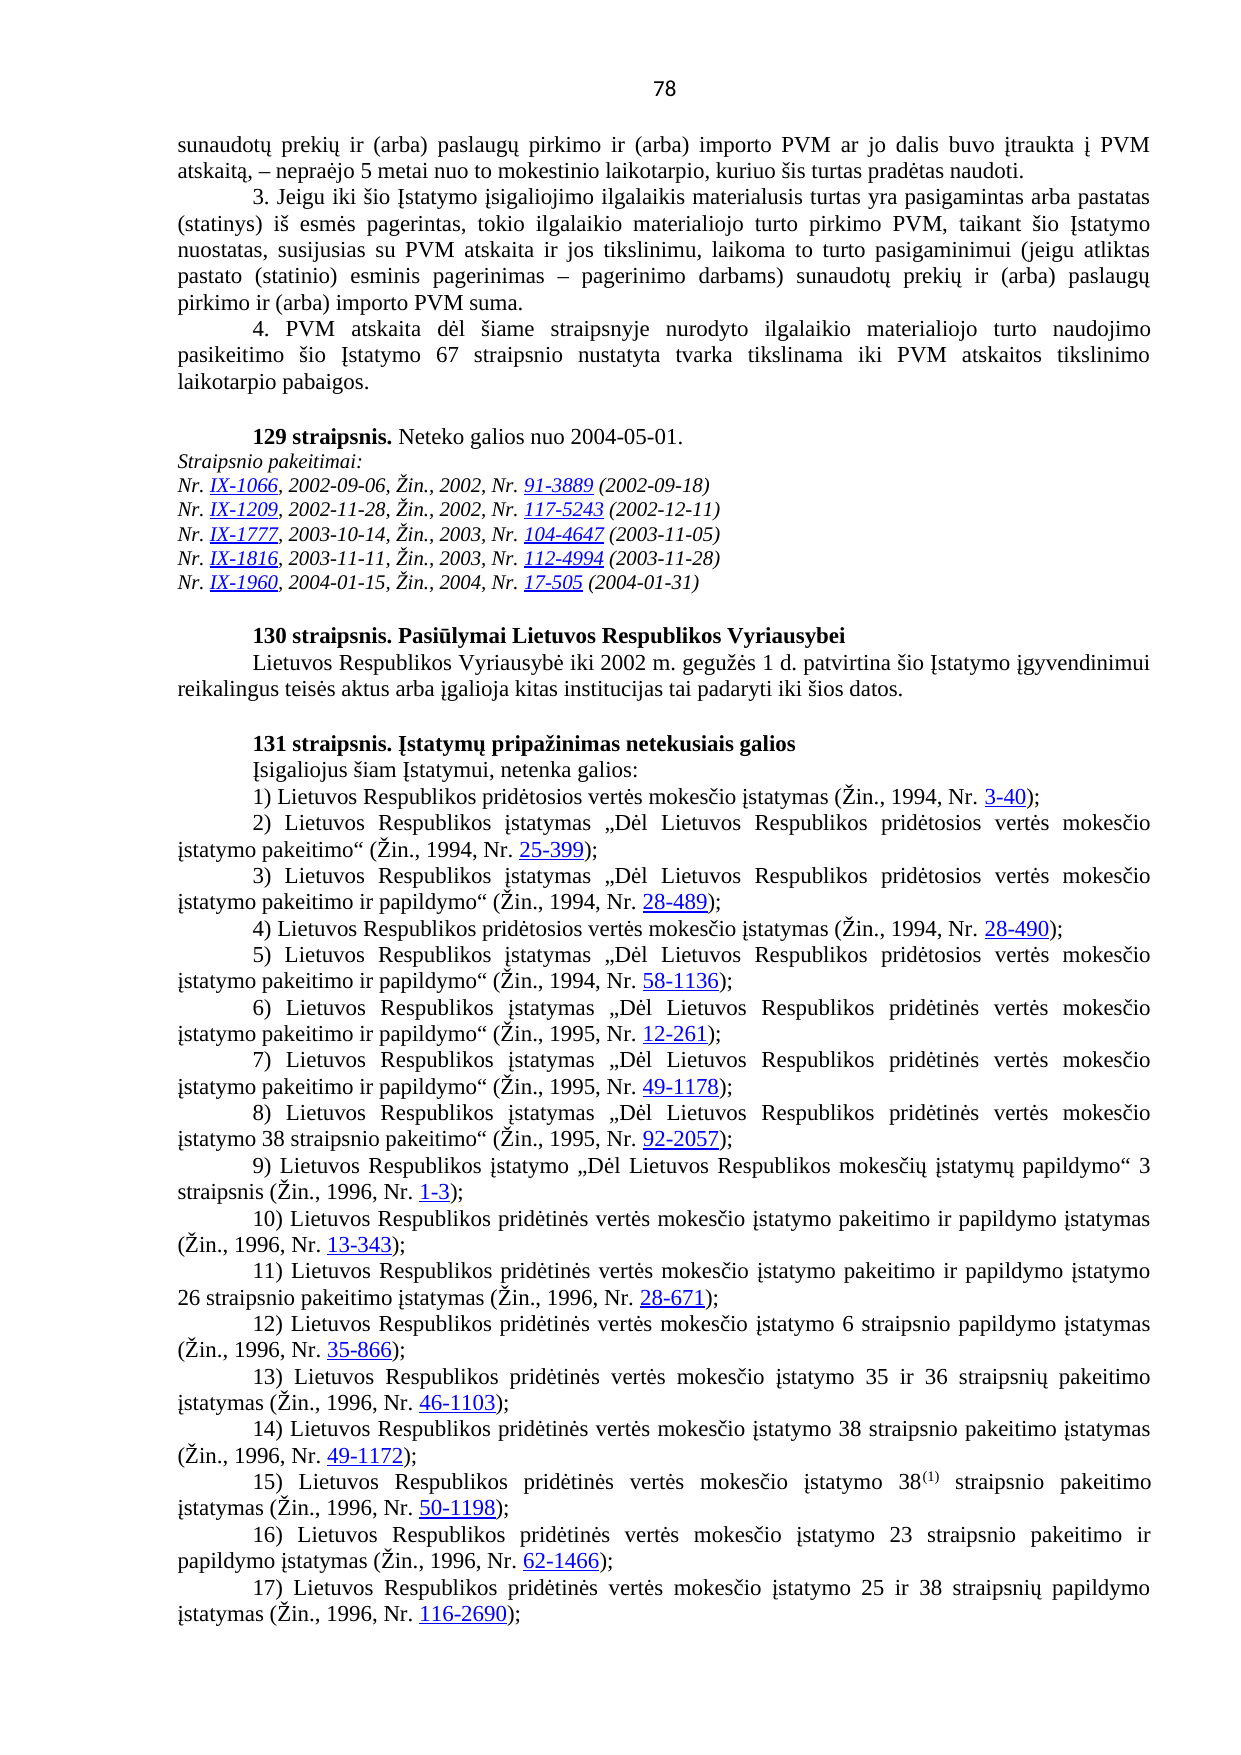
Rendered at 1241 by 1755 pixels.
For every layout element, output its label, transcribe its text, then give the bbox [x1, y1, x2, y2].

text 15) Lietuvos Respublikos pridėtinės vertės mokesčio įstatymo 38(1) straipsnio pakeitimo įstatymas (Žin., 1996, Nr. 50-1198); [177, 1468, 1152, 1521]
text Nr. IX-1816, 2003-11-11, Žin., 2003, Nr. 112-4994 (2003-11-28) [177, 546, 1152, 569]
text Nr. IX-1066, 2002-09-06, Žin., 2002, Nr. 91-3889 (2002-09-18) [177, 473, 1152, 497]
text Straipsnio pakeitimai: [177, 449, 1152, 473]
text 6) Lietuvos Respublikos įstatymas „Dėl Lietuvos Respublikos pridėtinės vertės mokesčio įstatymo pakeitimo ir papildymo“ (Žin., 1995, Nr. 12-261); [177, 994, 1152, 1046]
text 14) Lietuvos Respublikos pridėtinės vertės mokesčio įstatymo 38 straipsnio pakeitimo įstatymas (Žin., 1996, Nr. 49-1172); [177, 1415, 1152, 1468]
text 3) Lietuvos Respublikos įstatymas „Dėl Lietuvos Respublikos pridėtosios vertės mokesčio įstatymo pakeitimo ir papildymo“ (Žin., 1994, Nr. 28-489); [177, 862, 1152, 915]
text 16) Lietuvos Respublikos pridėtinės vertės mokesčio įstatymo 23 straipsnio pakeitimo ir papildymo įstatymas (Žin., 1996, Nr. 62-1466); [177, 1521, 1152, 1573]
text Nr. IX-1777, 2003-10-14, Žin., 2003, Nr. 104-4647 (2003-11-05) [177, 521, 1152, 546]
text 4) Lietuvos Respublikos pridėtosios vertės mokesčio įstatymas (Žin., 1994, Nr. 28-490); [177, 915, 1152, 941]
text 2) Lietuvos Respublikos įstatymas „Dėl Lietuvos Respublikos pridėtosios vertės mokesčio įstatymo pakeitimo“ (Žin., 1994, Nr. 25-399); [177, 809, 1152, 862]
text 17) Lietuvos Respublikos pridėtinės vertės mokesčio įstatymo 25 ir 38 straipsnių papildymo įstatymas (Žin., 1996, Nr. 116-2690); [177, 1573, 1152, 1626]
text 5) Lietuvos Respublikos įstatymas „Dėl Lietuvos Respublikos pridėtosios vertės mokesčio įstatymo pakeitimo ir papildymo“ (Žin., 1994, Nr. 58-1136); [177, 941, 1152, 994]
text 131 straipsnis. Įstatymų pripažinimas netekusiais galios [177, 730, 1152, 757]
text 130 straipsnis. Pasiūlymai Lietuvos Respublikos Vyriausybei [177, 622, 1152, 649]
text 11) Lietuvos Respublikos pridėtinės vertės mokesčio įstatymo pakeitimo ir papildymo įstatymo 26 straipsnio pakeitimo įstatymas (Žin., 1996, Nr. 28-671); [177, 1257, 1152, 1310]
text 1) Lietuvos Respublikos pridėtosios vertės mokesčio įstatymas (Žin., 1994, Nr. 3-40); [177, 783, 1152, 809]
text Nr. IX-1960, 2004-01-15, Žin., 2004, Nr. 17-505 (2004-01-31) [177, 569, 1152, 594]
text 9) Lietuvos Respublikos įstatymo „Dėl Lietuvos Respublikos mokesčių įstatymų papildymo“ 3 straipsnis (Žin., 1996, Nr. 1-3); [177, 1152, 1152, 1204]
text 4. PVM atskaita dėl šiame straipsnyje nurodyto ilgalaikio materialiojo turto naudojimo pasikeitimo šio Įstatymo 67 straipsnio nustatyta tvarka tikslinama iki PVM atskaitos tikslinimo laikotarpio pabaigos. [177, 315, 1152, 394]
text 7) Lietuvos Respublikos įstatymas „Dėl Lietuvos Respublikos pridėtinės vertės mokesčio įstatymo pakeitimo ir papildymo“ (Žin., 1995, Nr. 49-1178); [177, 1046, 1152, 1099]
text 3. Jeigu iki šio Įstatymo įsigaliojimo ilgalaikis materialusis turtas yra pasigamintas arba pastatas (statinys) iš esmės pagerintas, tokio ilgalaikio materialiojo turto pirkimo PVM, taikant šio Įstatymo nuostatas, susijusias su PVM atskaita ir jos tikslinimu, laikoma to turto pasigaminimui (jeigu atliktas pastato (statinio) esminis pagerinimas – pagerinimo darbams) sunaudotų prekių ir (arba) paslaugų pirkimo ir (arba) importo PVM suma. [177, 183, 1152, 315]
text 12) Lietuvos Respublikos pridėtinės vertės mokesčio įstatymo 6 straipsnio papildymo įstatymas (Žin., 1996, Nr. 35-866); [177, 1310, 1152, 1363]
text Lietuvos Respublikos Vyriausybė iki 2002 m. gegužės 1 d. patvirtina šio Įstatymo įgyvendinimui reikalingus teisės aktus arba įgalioja kitas institucijas tai padaryti iki šios datos. [177, 649, 1152, 701]
text Įsigaliojus šiam Įstatymui, netenka galios: [177, 757, 1152, 783]
text 10) Lietuvos Respublikos pridėtinės vertės mokesčio įstatymo pakeitimo ir papildymo įstatymas (Žin., 1996, Nr. 13-343); [177, 1204, 1152, 1257]
text 129 straipsnis. Neteko galios nuo 2004-05-01. [177, 423, 1152, 449]
text 8) Lietuvos Respublikos įstatymas „Dėl Lietuvos Respublikos pridėtinės vertės mokesčio įstatymo 38 straipsnio pakeitimo“ (Žin., 1995, Nr. 92-2057); [177, 1099, 1152, 1152]
text Nr. IX-1209, 2002-11-28, Žin., 2002, Nr. 117-5243 (2002-12-11) [177, 497, 1152, 521]
text sunaudotų prekių ir (arba) paslaugų pirkimo ir (arba) importo PVM ar jo dalis buvo įtraukta į PVM atskaitą, – nepraėjo 5 metai nuo to mokestinio laikotarpio, kuriuo šis turtas pradėtas naudoti. [177, 131, 1152, 183]
text 13) Lietuvos Respublikos pridėtinės vertės mokesčio įstatymo 35 ir 36 straipsnių pakeitimo įstatymas (Žin., 1996, Nr. 46-1103); [177, 1363, 1152, 1415]
